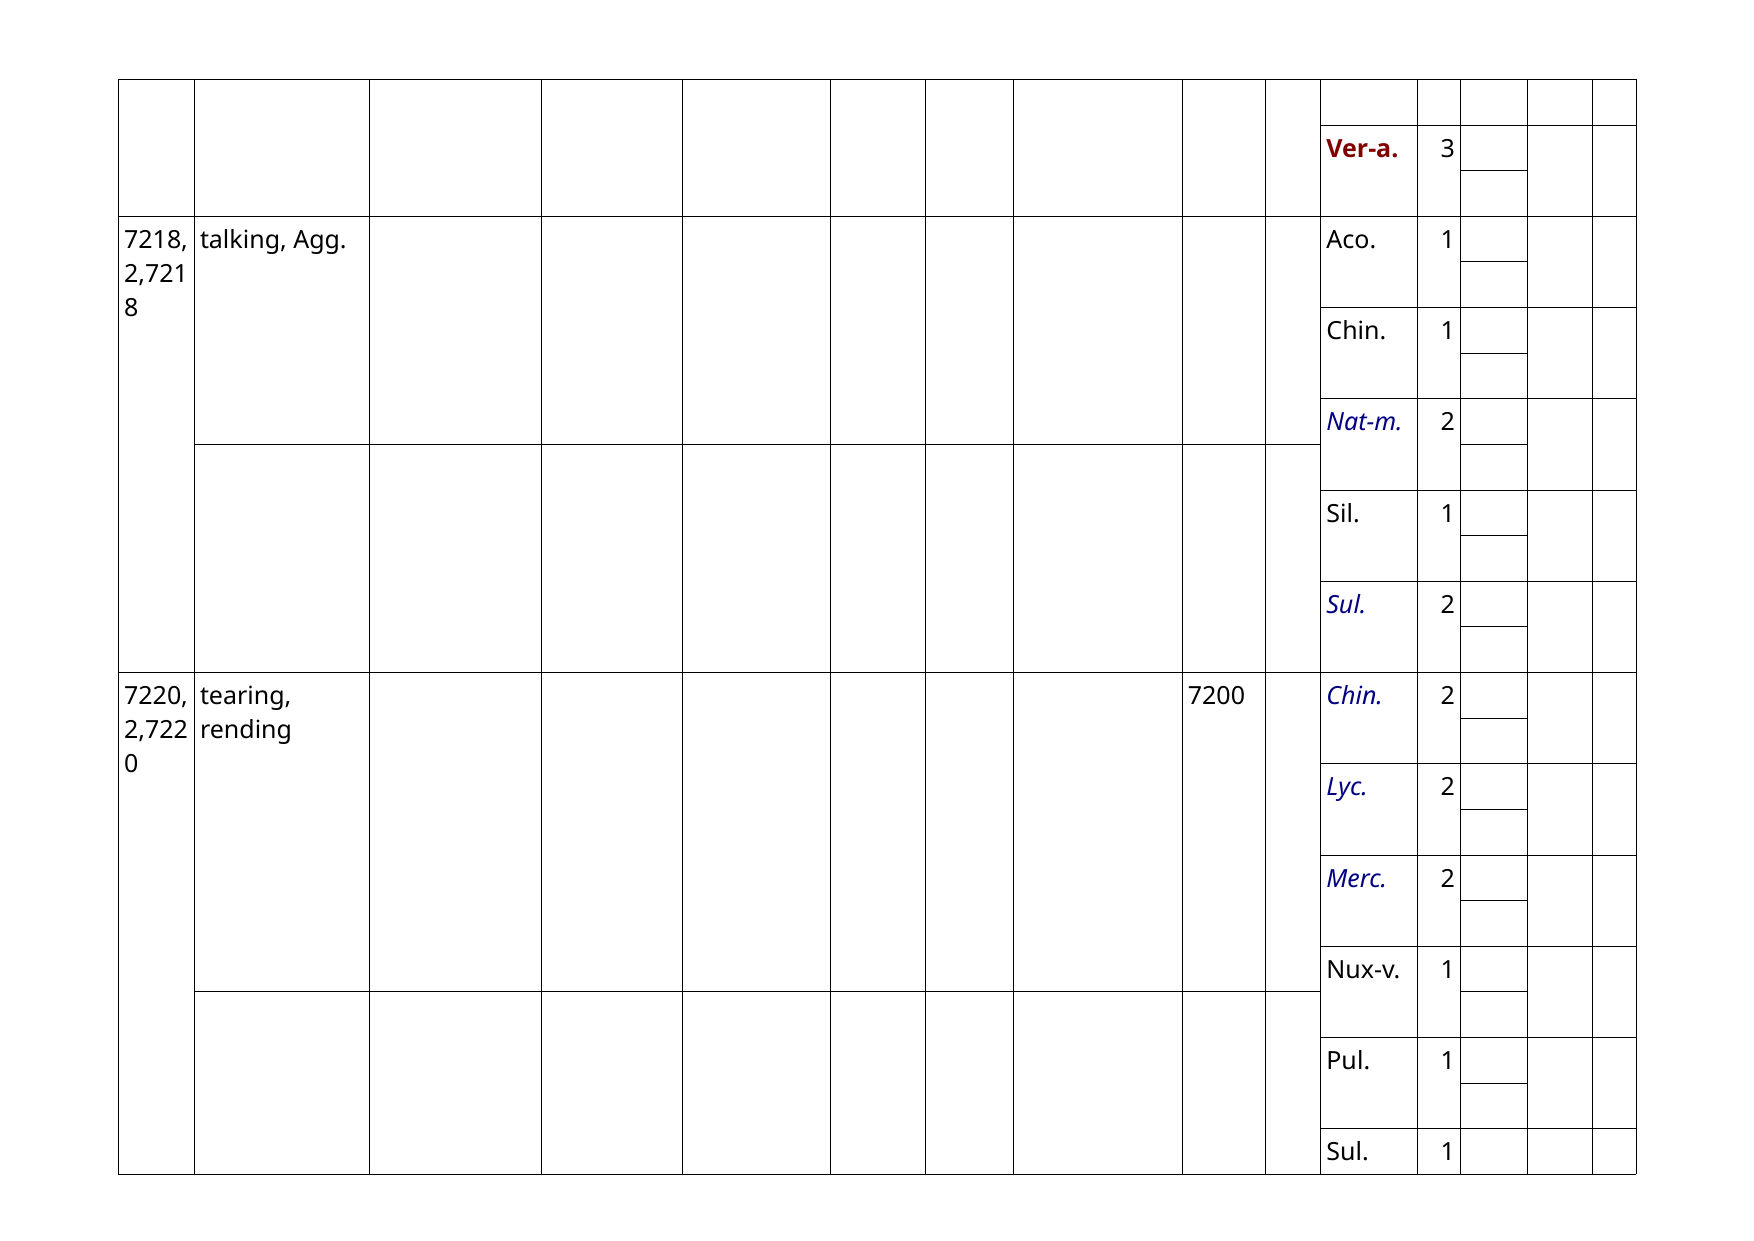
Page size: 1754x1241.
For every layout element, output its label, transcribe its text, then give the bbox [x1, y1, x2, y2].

table_cell 7220,2,7220 [119, 673, 194, 1174]
table_cell Merc. [1321, 856, 1417, 946]
table_cell [542, 673, 682, 991]
table_cell [1593, 308, 1636, 398]
table_cell 1 [1418, 491, 1460, 581]
table_cell [1528, 582, 1592, 672]
table_cell 2 [1418, 399, 1460, 489]
table_cell Lyc. [1321, 764, 1417, 854]
table_cell Aco. [1321, 217, 1417, 307]
table_cell [370, 80, 541, 216]
table_cell Nat-m. [1321, 399, 1417, 489]
table_cell 1 [1418, 1038, 1460, 1128]
table_cell [1528, 1038, 1592, 1128]
table_cell 2 [1418, 856, 1460, 946]
table_cell [1593, 856, 1636, 946]
table_cell [926, 217, 1013, 444]
table_cell [831, 445, 925, 672]
table_cell [1461, 262, 1527, 307]
table_cell [1461, 901, 1527, 946]
table_cell [1461, 947, 1527, 991]
table_cell [542, 992, 682, 1174]
table_cell [1461, 354, 1527, 398]
table_cell [1418, 80, 1460, 124]
table_cell Chin. [1321, 673, 1417, 763]
table_cell [1461, 536, 1527, 581]
table_cell [1014, 80, 1182, 216]
table_cell 1 [1418, 217, 1460, 307]
table_cell [1183, 992, 1265, 1174]
table_cell [1528, 1129, 1592, 1174]
table_cell [370, 445, 541, 672]
table_cell [1528, 80, 1592, 124]
table_cell [683, 992, 830, 1174]
table_cell [1266, 445, 1320, 672]
table_cell [1528, 673, 1592, 763]
table_cell [542, 217, 682, 444]
table_cell [1593, 1038, 1636, 1128]
table_cell [926, 445, 1013, 672]
table_cell [831, 80, 925, 216]
table_cell [1266, 673, 1320, 991]
table_cell 1 [1418, 308, 1460, 398]
table_cell [1461, 491, 1527, 535]
table_cell [1593, 217, 1636, 307]
table_cell [831, 992, 925, 1174]
table_cell [1183, 80, 1265, 216]
table_cell Nux-v. [1321, 947, 1417, 1037]
table_cell [1461, 1129, 1527, 1174]
table_cell [1266, 80, 1320, 216]
table_cell [1593, 764, 1636, 854]
table_cell [1461, 673, 1527, 718]
table_cell [1461, 126, 1527, 170]
table_cell [1321, 80, 1417, 124]
table_cell 3 [1418, 126, 1460, 216]
table_cell [195, 80, 369, 216]
table_cell [119, 80, 194, 216]
table_cell Pul. [1321, 1038, 1417, 1128]
table_cell tearing, rending [195, 673, 369, 991]
table_cell [1461, 627, 1527, 672]
table_cell [1461, 810, 1527, 854]
table_cell [1461, 719, 1527, 763]
table_cell [1461, 1084, 1527, 1128]
table_cell 2 [1418, 673, 1460, 763]
table_cell [1528, 491, 1592, 581]
table_cell [926, 80, 1013, 216]
table_cell [1461, 992, 1527, 1037]
table_cell [1528, 217, 1592, 307]
table_cell [1461, 582, 1527, 626]
table_cell [195, 445, 369, 672]
table_cell Sul. [1321, 582, 1417, 672]
table_cell [683, 673, 830, 991]
table_cell [1461, 764, 1527, 809]
table_cell [370, 673, 541, 991]
table_cell [1593, 399, 1636, 489]
table_cell [1593, 582, 1636, 672]
table_cell [370, 217, 541, 444]
table_cell Ver-a. [1321, 126, 1417, 216]
table_cell [1593, 1129, 1636, 1174]
table_cell [1593, 673, 1636, 763]
table_cell [1266, 217, 1320, 444]
table_cell [1014, 673, 1182, 991]
table_cell [1528, 856, 1592, 946]
table_cell [1528, 126, 1592, 216]
table_cell 1 [1418, 947, 1460, 1037]
table_cell [1183, 445, 1265, 672]
table_cell [1528, 399, 1592, 489]
table_cell [1014, 992, 1182, 1174]
table_cell [683, 80, 830, 216]
table_cell [926, 992, 1013, 1174]
table_cell [1461, 80, 1527, 124]
table_cell [683, 445, 830, 672]
table_cell [1528, 764, 1592, 854]
table_cell [1528, 947, 1592, 1037]
table_cell [1266, 992, 1320, 1174]
table_cell Chin. [1321, 308, 1417, 398]
table_cell [1183, 217, 1265, 444]
table_cell Sil. [1321, 491, 1417, 581]
table_cell [1461, 308, 1527, 353]
table_cell [1461, 445, 1527, 489]
table_cell 2 [1418, 764, 1460, 854]
table_cell [542, 445, 682, 672]
table_cell [195, 992, 369, 1174]
table_cell [370, 992, 541, 1174]
table_cell [1461, 171, 1527, 216]
table_cell [683, 217, 830, 444]
table_cell [926, 673, 1013, 991]
table_cell 2 [1418, 582, 1460, 672]
table_cell talking, Agg. [195, 217, 369, 444]
table_cell [1461, 1038, 1527, 1083]
table_cell 7218,2,7218 [119, 217, 194, 672]
table_cell [1593, 126, 1636, 216]
table_cell [831, 217, 925, 444]
table_cell [1461, 856, 1527, 900]
table_cell [1461, 399, 1527, 444]
table_cell [542, 80, 682, 216]
table_cell [831, 673, 925, 991]
table_cell [1593, 491, 1636, 581]
table_cell [1014, 217, 1182, 444]
table_cell [1461, 217, 1527, 261]
table_cell 1 [1418, 1129, 1460, 1174]
table_cell [1593, 947, 1636, 1037]
table_cell 7200 [1183, 673, 1265, 991]
table_cell Sul. [1321, 1129, 1417, 1174]
table_cell [1593, 80, 1636, 124]
table_cell [1528, 308, 1592, 398]
table_cell [1014, 445, 1182, 672]
